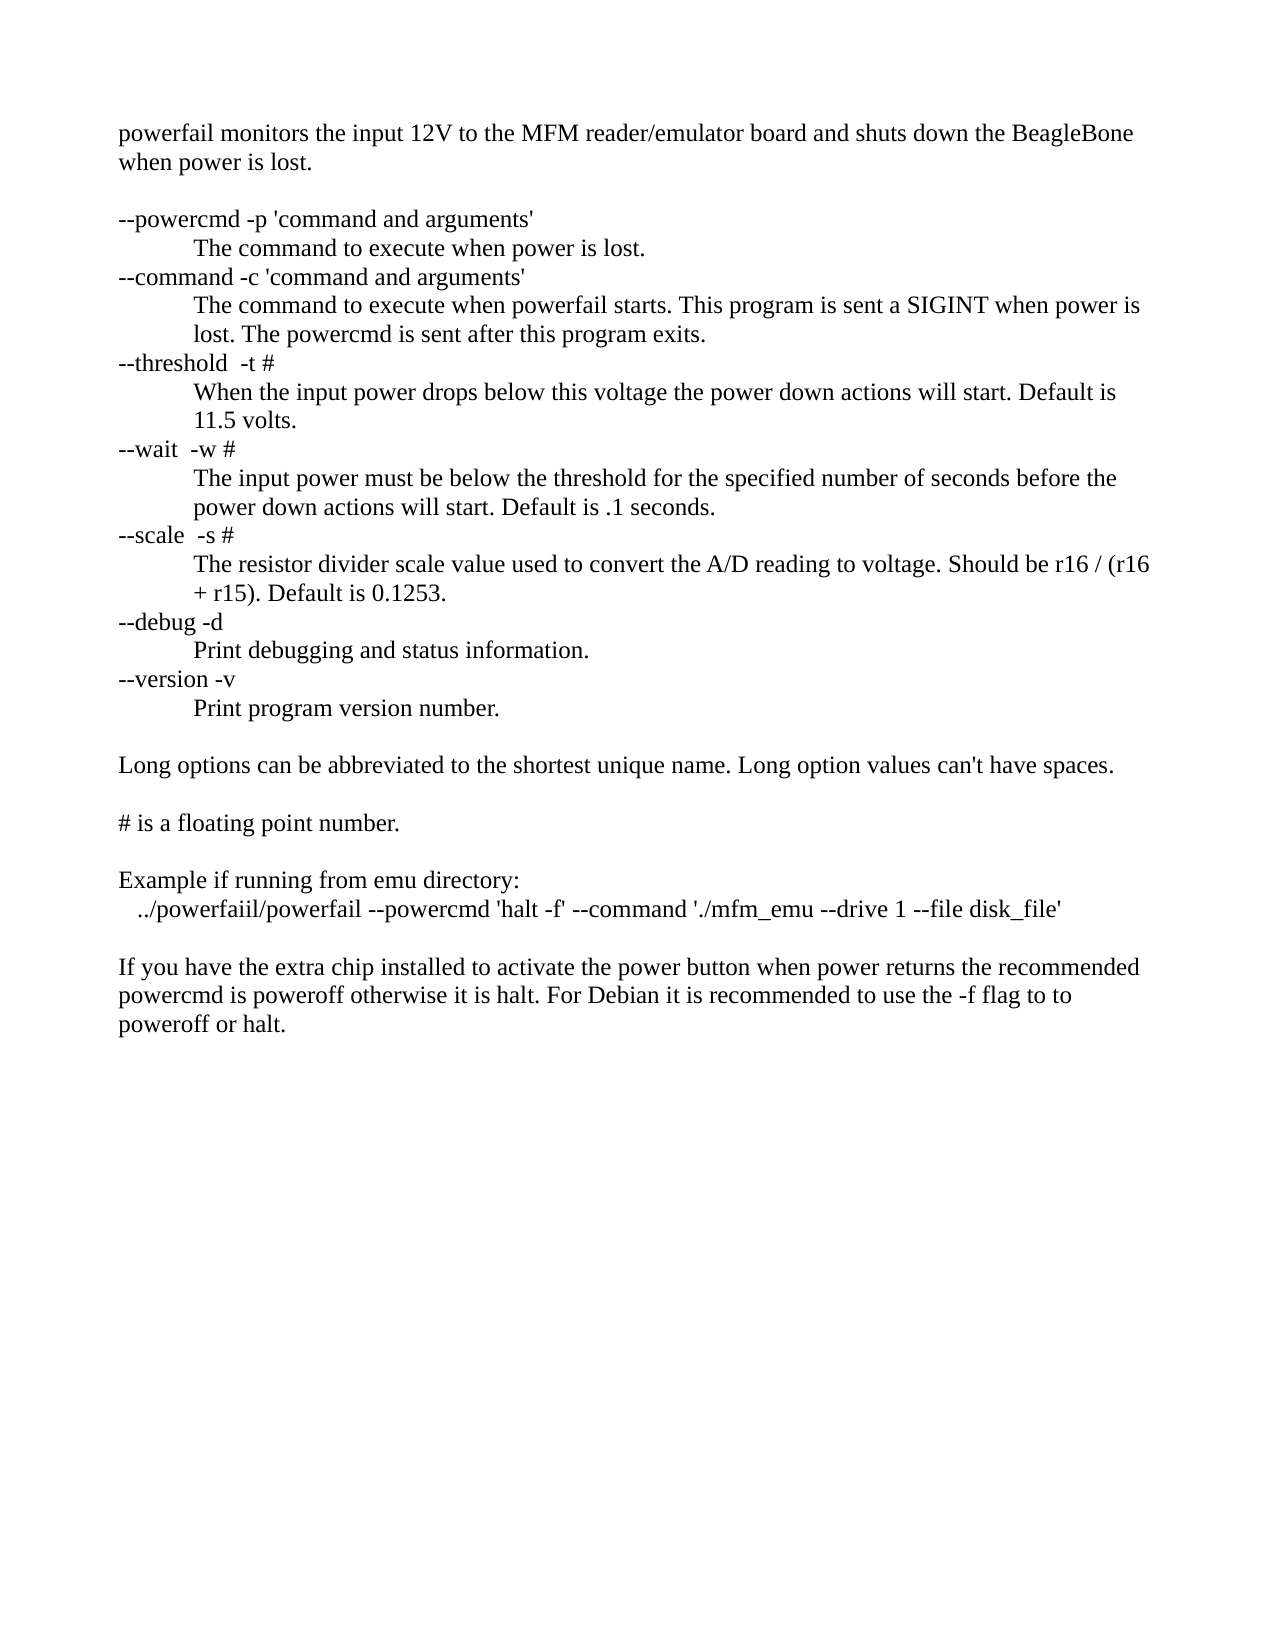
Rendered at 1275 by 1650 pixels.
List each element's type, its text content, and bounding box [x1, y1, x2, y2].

text --version -v [118, 664, 1157, 693]
text --powercmd -p 'command and arguments' [118, 204, 1157, 233]
text If you have the extra chip installed to activate the power button when power returns the recommended powercmd is poweroff otherwise it is halt. For Debian it is recommended to use the -f flag to to poweroff or halt. [118, 952, 1157, 1038]
text --wait -w # [118, 434, 1157, 463]
text Print program version number. [193, 693, 1157, 722]
text Example if running from emu directory: [118, 866, 1157, 894]
text Long options can be abbreviated to the shortest unique name. Long option values can't have spaces. [118, 751, 1157, 779]
text # is a floating point number. [118, 808, 1157, 837]
text --command -c 'command and arguments' [118, 262, 1157, 291]
text powerfail monitors the input 12V to the MFM reader/emulator board and shuts down the BeagleBone when power is lost. [118, 118, 1157, 176]
text When the input power drops below this voltage the power down actions will start. Default is 11.5 volts. [193, 377, 1157, 434]
text The resistor divider scale value used to convert the A/D reading to voltage. Should be r16 / (r16 + r15). Default is 0.1253. [193, 549, 1157, 607]
text --debug -d [118, 607, 1157, 636]
text --scale -s # [118, 521, 1157, 549]
text The command to execute when power is lost. [193, 233, 1157, 262]
text Print debugging and status information. [193, 636, 1157, 664]
text ../powerfaiil/powerfail --powercmd 'halt -f' --command './mfm_emu --drive 1 --file disk_file' [118, 894, 1157, 923]
text --threshold -t # [118, 348, 1157, 377]
text The command to execute when powerfail starts. This program is sent a SIGINT when power is lost. The powercmd is sent after this program exits. [193, 291, 1157, 348]
text The input power must be below the threshold for the specified number of seconds before the power down actions will start. Default is .1 seconds. [193, 463, 1157, 521]
